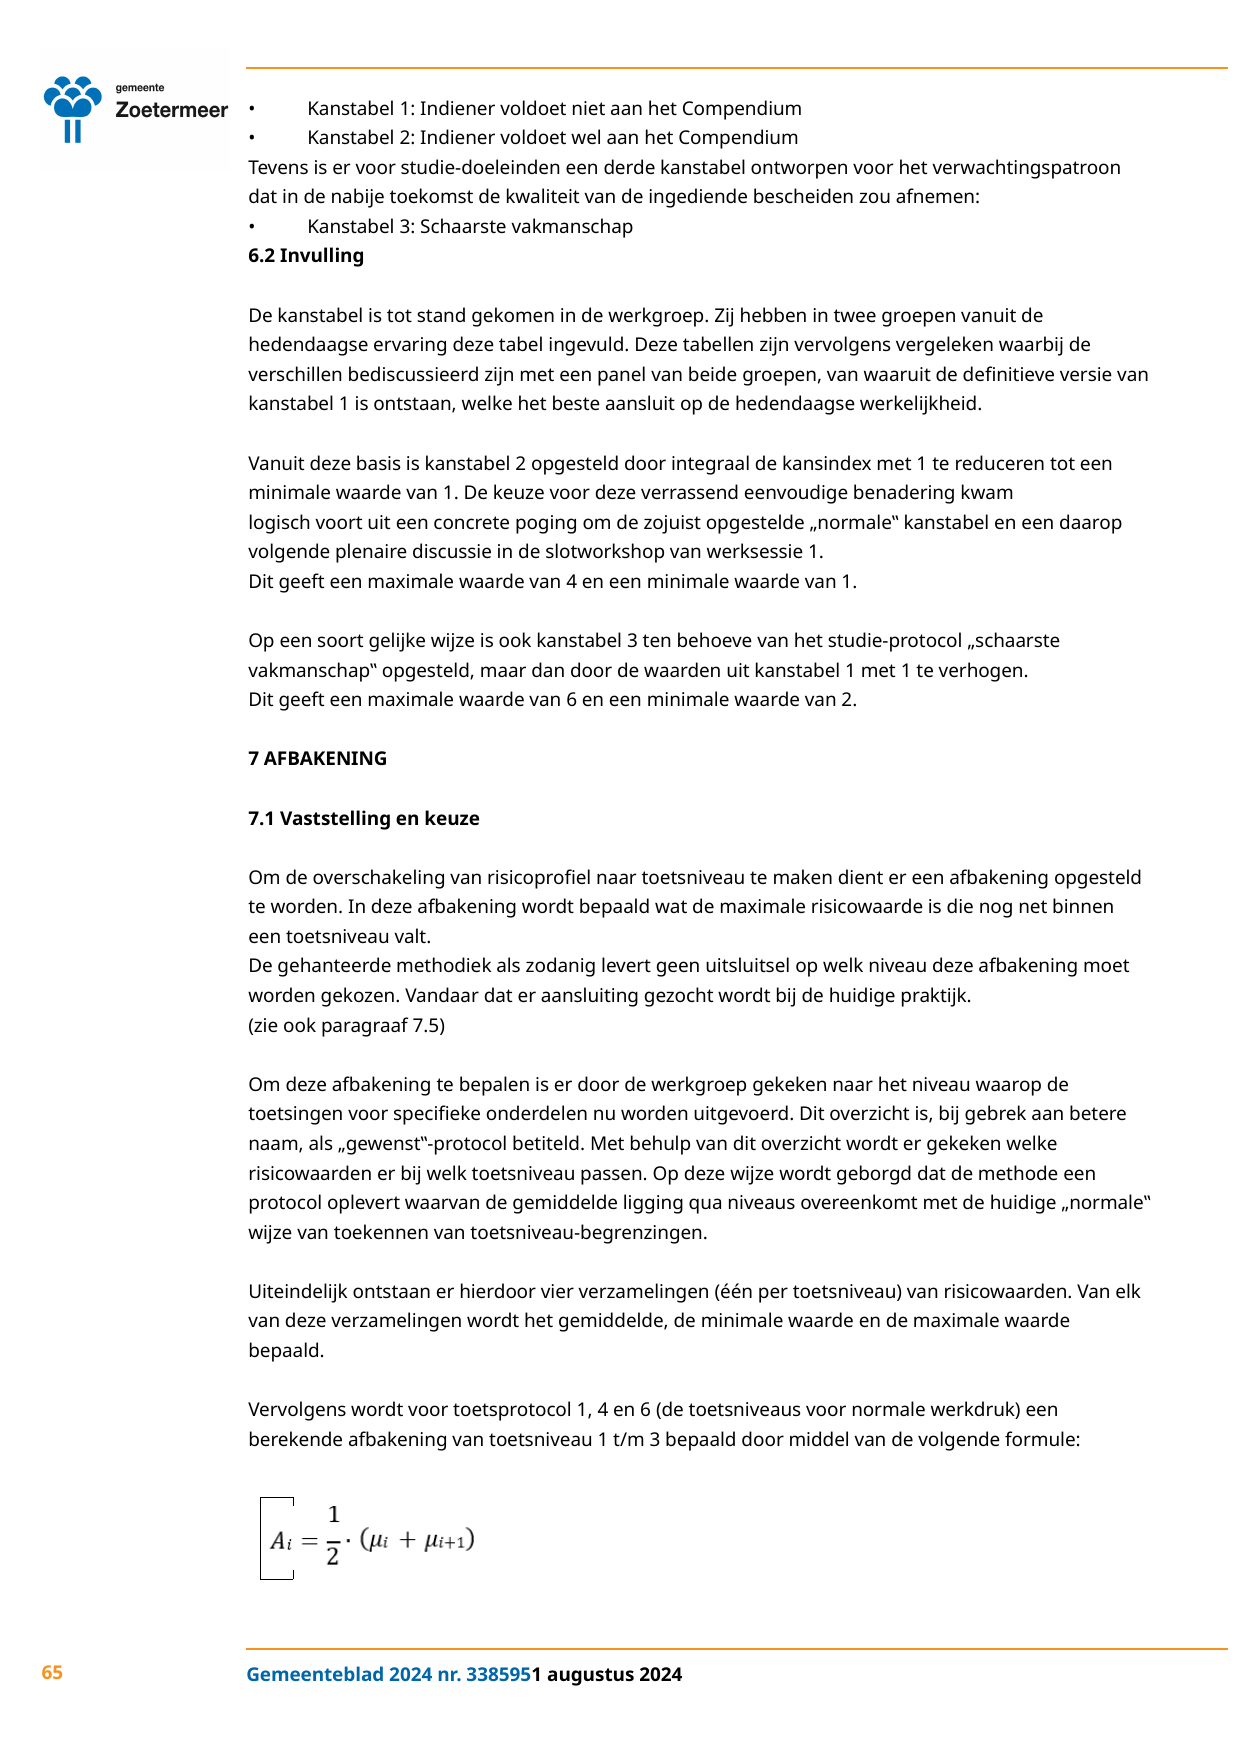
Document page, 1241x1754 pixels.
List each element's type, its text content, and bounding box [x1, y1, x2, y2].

text De kanstabel is tot stand gekomen in de werkgroep. Zij hebben in twee groepen vanuit de hedendaagse ervaring deze tabel ingevuld. Deze tabellen zijn vervolgens vergeleken waarbij de verschillen bediscussieerd zijn met een panel van beide groepen, van waaruit de definitieve versie van kanstabel 1 is ontstaan, welke het beste aansluit op de hedendaagse werkelijkheid. [248, 302, 1152, 416]
text Dit geeft een maximale waarde van 4 en een minimale waarde van 1. [248, 568, 1152, 594]
text Om deze afbakening te bepalen is er door de werkgroep gekeken naar het niveau waarop de toetsingen voor specifieke onderdelen nu worden uitgevoerd. Dit overzicht is, bij gebrek aan betere naam, als „gewenst‟-protocol betiteld. Met behulp van dit overzicht wordt er gekeken welke risicowaarden er bij welk toetsniveau passen. Op deze wijze wordt geborgd dat de methode een protocol oplevert waarvan de gemiddelde ligging qua niveaus overeenkomt met de huidige „normale‟ wijze van toekennen van toetsniveau-begrenzingen. [248, 1071, 1152, 1245]
picture [41, 47, 231, 172]
text 7.1 Vaststelling en keuze [248, 805, 1152, 831]
text Om de overschakeling van risicoprofiel naar toetsniveau te maken dient er een afbakening opgesteld te worden. In deze afbakening wordt bepaald wat de maximale risicowaarde is die nog net binnen een toetsniveau valt. [248, 864, 1152, 949]
list Kanstabel 2: Indiener voldoet wel aan het Compendium [248, 124, 1152, 150]
text Uiteindelijk ontstaan er hierdoor vier verzamelingen (één per toetsniveau) van risicowaarden. Van elk van deze verzamelingen wordt het gemiddelde, de minimale waarde en de maximale waarde bepaald. [248, 1278, 1152, 1363]
list Kanstabel 1: Indiener voldoet niet aan het Compendium [248, 95, 1152, 121]
text 6.2 Invulling [248, 243, 1152, 268]
text 7 AFBAKENING [248, 746, 1152, 771]
picture [268, 1506, 476, 1570]
text Dit geeft een maximale waarde van 6 en een minimale waarde van 2. [248, 686, 1152, 712]
text Op een soort gelijke wijze is ook kanstabel 3 ten behoeve van het studie-protocol „schaarste vakmanschap‟ opgesteld, maar dan door de waarden uit kanstabel 1 met 1 te verhogen. [248, 627, 1152, 683]
text Tevens is er voor studie-doeleinden een derde kanstabel ontworpen voor het verwachtingspatroon dat in de nabije toekomst de kwaliteit van de ingediende bescheiden zou afnemen: [248, 154, 1152, 209]
text De gehanteerde methodiek als zodanig levert geen uitsluitsel op welk niveau deze afbakening moet worden gekozen. Vandaar dat er aansluiting gezocht wordt bij de huidige praktijk. [248, 953, 1152, 1008]
list Kanstabel 3: Schaarste vakmanschap [248, 213, 1152, 239]
text Vanuit deze basis is kanstabel 2 opgesteld door integraal de kansindex met 1 te reduceren tot een minimale waarde van 1. De keuze voor deze verrassend eenvoudige benadering kwam [248, 450, 1152, 505]
text (zie ook paragraaf 7.5) [248, 1012, 1152, 1038]
text Vervolgens wordt voor toetsprotocol 1, 4 en 6 (de toetsniveaus voor normale werkdruk) een berekende afbakening van toetsniveau 1 t/m 3 bepaald door middel van de volgende formule: [248, 1396, 1152, 1452]
text logisch voort uit een concrete poging om de zojuist opgestelde „normale‟ kanstabel en een daarop volgende plenaire discussie in de slotworkshop van werksessie 1. [248, 509, 1152, 564]
